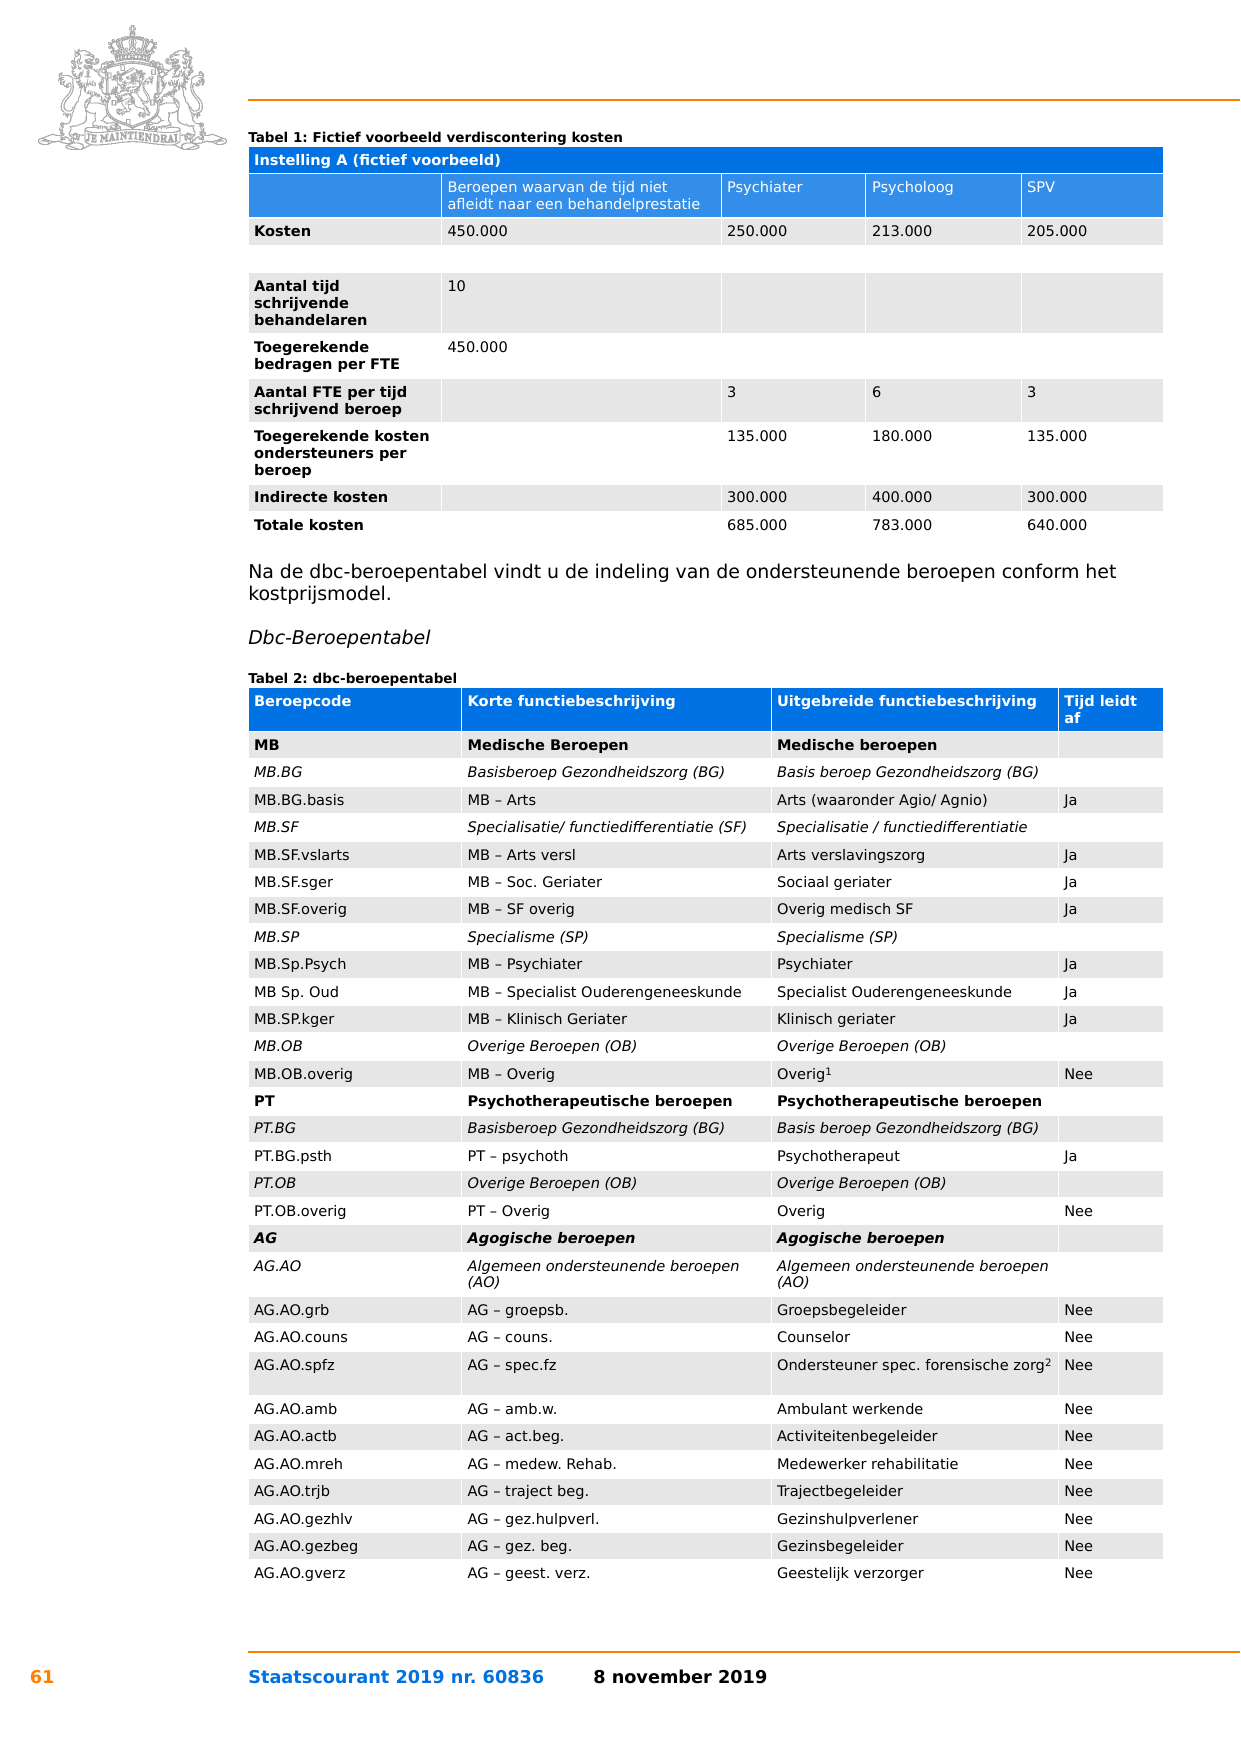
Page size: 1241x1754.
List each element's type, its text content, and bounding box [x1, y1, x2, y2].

table_cell MB.SF.sger [249, 869, 461, 896]
table_cell MB.Sp.Psych [249, 951, 461, 978]
table_cell [1059, 1034, 1163, 1060]
table_cell Algemeen ondersteunende beroepen (AO) [772, 1253, 1058, 1296]
table_cell [1059, 1253, 1163, 1296]
table_cell Psychiater [772, 951, 1058, 978]
table_cell Toegerekende bedragen per FTE [249, 335, 441, 378]
table_cell Gezinshulpverlener [772, 1506, 1058, 1532]
table_cell Overige Beroepen (OB) [462, 1034, 771, 1060]
table_cell Specialisme (SP) [772, 924, 1058, 950]
table_cell Basis beroep Gezondheidszorg (BG) [772, 1116, 1058, 1142]
table_cell MB.SF.overig [249, 897, 461, 923]
table_cell Sociaal geriater [772, 869, 1058, 896]
table_cell 3 [1022, 379, 1163, 422]
table_cell MB – Arts versl [462, 842, 771, 868]
table_cell MB.SP [249, 924, 461, 950]
table_cell Overige Beroepen (OB) [462, 1171, 771, 1197]
table_cell Nee [1059, 1561, 1163, 1587]
table_cell PT.BG [249, 1116, 461, 1142]
table_cell SPV [1022, 174, 1163, 217]
table_cell Beroepcode [249, 688, 461, 731]
table_cell PT.BG.psth [249, 1143, 461, 1169]
table_cell 300.000 [722, 485, 865, 511]
table_header Tabel 1: Fictief voorbeeld verdiscontering kosten [248, 130, 1163, 146]
table_cell MB – Klinisch Geriater [462, 1006, 771, 1032]
table_cell [249, 246, 441, 272]
table_cell AG.AO.mreh [249, 1451, 461, 1477]
table_cell AG – spec.fz [462, 1352, 771, 1395]
table_cell Uitgebreide functiebeschrijving [772, 688, 1058, 731]
table_cell Tijd leidt af [1059, 688, 1163, 731]
table_cell AG – medew. Rehab. [462, 1451, 771, 1477]
table_cell [442, 246, 721, 272]
table_cell [442, 485, 721, 511]
table_cell 783.000 [866, 512, 1021, 538]
table_cell 135.000 [1022, 423, 1163, 484]
table_cell 400.000 [866, 485, 1021, 511]
table_cell MB.OB [249, 1034, 461, 1060]
table_cell Arts (waaronder Agio/ Agnio) [772, 787, 1058, 813]
table_cell Nee [1059, 1506, 1163, 1532]
table_cell Ja [1059, 1006, 1163, 1032]
table_cell [1059, 1171, 1163, 1197]
table_cell Overig [772, 1198, 1058, 1224]
table_cell Totale kosten [249, 512, 441, 538]
table_cell Groepsbegeleider [772, 1297, 1058, 1323]
table_cell Nee [1059, 1352, 1163, 1395]
table_cell Ja [1059, 951, 1163, 978]
table_cell Psycholoog [866, 174, 1021, 217]
table_cell Psychotherapeutische beroepen [772, 1088, 1058, 1115]
table_cell [866, 246, 1021, 272]
table_cell Aantal FTE per tijd schrijvend beroep [249, 379, 441, 422]
table_cell Beroepen waarvan de tijd niet afleidt naar een behandelprestatie [442, 174, 721, 217]
table_cell Nee [1059, 1297, 1163, 1323]
table_cell 450.000 [442, 335, 721, 378]
table_cell Overig1 [772, 1061, 1058, 1087]
table_cell Counselor [772, 1325, 1058, 1351]
table_cell MB – SF overig [462, 897, 771, 923]
table_cell MB – Soc. Geriater [462, 869, 771, 896]
table_cell 180.000 [866, 423, 1021, 484]
table_cell 6 [866, 379, 1021, 422]
table_cell Ja [1059, 842, 1163, 868]
table_cell Specialist Ouderengeneeskunde [772, 979, 1058, 1005]
picture [38, 25, 227, 150]
table_cell AG – gez. beg. [462, 1533, 771, 1559]
table_cell Nee [1059, 1061, 1163, 1087]
table_cell MB – Psychiater [462, 951, 771, 978]
table_cell Instelling A (fictief voorbeeld) [249, 147, 1163, 173]
table_cell PT – psychoth [462, 1143, 771, 1169]
table_cell MB – Specialist Ouderengeneeskunde [462, 979, 771, 1005]
table_cell 213.000 [866, 219, 1021, 245]
table_cell [442, 423, 721, 484]
table_cell AG – act.beg. [462, 1424, 771, 1450]
table_cell MB [249, 732, 461, 758]
table_cell AG – gez.hulpverl. [462, 1506, 771, 1532]
table_cell PT – Overig [462, 1198, 771, 1224]
table_cell Algemeen ondersteunende beroepen (AO) [462, 1253, 771, 1296]
table_cell Ja [1059, 979, 1163, 1005]
table_cell [722, 335, 865, 378]
table_cell MB Sp. Oud [249, 979, 461, 1005]
table_cell [1059, 1225, 1163, 1252]
table_cell AG [249, 1225, 461, 1252]
table_cell Nee [1059, 1396, 1163, 1423]
table_cell Toegerekende kosten ondersteuners per beroep [249, 423, 441, 484]
table_cell Medewerker rehabilitatie [772, 1451, 1058, 1477]
table_cell [722, 273, 865, 333]
table_cell Psychiater [722, 174, 865, 217]
table_cell Nee [1059, 1198, 1163, 1224]
table_cell Nee [1059, 1479, 1163, 1505]
table_cell [1059, 924, 1163, 950]
table_cell Basisberoep Gezondheidszorg (BG) [462, 760, 771, 786]
table_cell Ja [1059, 787, 1163, 813]
table_cell Activiteitenbegeleider [772, 1424, 1058, 1450]
table_cell AG.AO.amb [249, 1396, 461, 1423]
table_cell AG.AO.gezhlv [249, 1506, 461, 1532]
table_cell [1059, 760, 1163, 786]
table_cell Aantal tijd schrijvende behandelaren [249, 273, 441, 333]
table_cell Specialisme (SP) [462, 924, 771, 950]
table_cell MB.BG [249, 760, 461, 786]
table_cell AG – amb.w. [462, 1396, 771, 1423]
table_cell [1022, 273, 1163, 333]
table_cell Kosten [249, 219, 441, 245]
table_cell PT.OB.overig [249, 1198, 461, 1224]
table_cell AG.AO.actb [249, 1424, 461, 1450]
table_cell Basisberoep Gezondheidszorg (BG) [462, 1116, 771, 1142]
table_cell 450.000 [442, 219, 721, 245]
text Na de dbc-beroepentabel vindt u de indeling van de ondersteunende beroepen conform het kostprijsmodel. [248, 561, 1163, 605]
table_cell 10 [442, 273, 721, 333]
table_cell Ondersteuner spec. forensische zorg2 [772, 1352, 1058, 1395]
table_cell Ja [1059, 869, 1163, 896]
subtitle Dbc-Beroepentabel [248, 627, 1163, 649]
table_cell Trajectbegeleider [772, 1479, 1058, 1505]
table_cell Gezinsbegeleider [772, 1533, 1058, 1559]
table_cell Medische beroepen [772, 732, 1058, 758]
table_cell MB.SF.vslarts [249, 842, 461, 868]
table_cell Overige Beroepen (OB) [772, 1034, 1058, 1060]
table_cell [442, 379, 721, 422]
table_cell MB.OB.overig [249, 1061, 461, 1087]
table_cell 135.000 [722, 423, 865, 484]
table_cell Korte functiebeschrijving [462, 688, 771, 731]
table_cell [1059, 1116, 1163, 1142]
table_cell Arts verslavingszorg [772, 842, 1058, 868]
table_cell MB – Overig [462, 1061, 771, 1087]
table_cell Indirecte kosten [249, 485, 441, 511]
table_cell AG – geest. verz. [462, 1561, 771, 1587]
table_cell AG.AO.couns [249, 1325, 461, 1351]
table_cell AG – traject beg. [462, 1479, 771, 1505]
table_cell Psychotherapeutische beroepen [462, 1088, 771, 1115]
table_cell 205.000 [1022, 219, 1163, 245]
table_cell AG.AO.gezbeg [249, 1533, 461, 1559]
table_cell Nee [1059, 1451, 1163, 1477]
table_cell MB – Arts [462, 787, 771, 813]
table_cell Basis beroep Gezondheidszorg (BG) [772, 760, 1058, 786]
table_cell Medische Beroepen [462, 732, 771, 758]
table_cell Nee [1059, 1325, 1163, 1351]
table_cell [866, 335, 1021, 378]
table_cell AG.AO [249, 1253, 461, 1296]
table_cell Specialisatie / functiedifferentiatie [772, 814, 1058, 841]
table_cell MB.SF [249, 814, 461, 841]
table_cell AG.AO.spfz [249, 1352, 461, 1395]
table_cell MB.SP.kger [249, 1006, 461, 1032]
table_cell 300.000 [1022, 485, 1163, 511]
table_cell AG.AO.grb [249, 1297, 461, 1323]
table_cell [1059, 1088, 1163, 1115]
table_cell AG – groepsb. [462, 1297, 771, 1323]
table_cell 640.000 [1022, 512, 1163, 538]
table_cell AG – couns. [462, 1325, 771, 1351]
table_cell [1059, 732, 1163, 758]
table_cell Klinisch geriater [772, 1006, 1058, 1032]
table_cell [249, 174, 441, 217]
table_cell 250.000 [722, 219, 865, 245]
table_cell Ja [1059, 897, 1163, 923]
table_cell Ja [1059, 1143, 1163, 1169]
table_cell 685.000 [722, 512, 865, 538]
table_header Tabel 2: dbc-beroepentabel [248, 671, 1163, 687]
table_cell [442, 512, 721, 538]
table_cell Specialisatie/ functiedifferentiatie (SF) [462, 814, 771, 841]
table_cell Overig medisch SF [772, 897, 1058, 923]
table_cell [722, 246, 865, 272]
table_cell Psychotherapeut [772, 1143, 1058, 1169]
table_cell AG.AO.gverz [249, 1561, 461, 1587]
table_cell Ambulant werkende [772, 1396, 1058, 1423]
table_cell [1022, 246, 1163, 272]
table_cell MB.BG.basis [249, 787, 461, 813]
table_cell Nee [1059, 1533, 1163, 1559]
table_cell PT.OB [249, 1171, 461, 1197]
table_cell AG.AO.trjb [249, 1479, 461, 1505]
table_cell [1059, 814, 1163, 841]
table_cell Geestelijk verzorger [772, 1561, 1058, 1587]
table_cell [1022, 335, 1163, 378]
table_cell Overige Beroepen (OB) [772, 1171, 1058, 1197]
table_cell 3 [722, 379, 865, 422]
table_cell Agogische beroepen [462, 1225, 771, 1252]
table_cell Nee [1059, 1424, 1163, 1450]
table_cell Agogische beroepen [772, 1225, 1058, 1252]
table_cell [866, 273, 1021, 333]
table_cell PT [249, 1088, 461, 1115]
